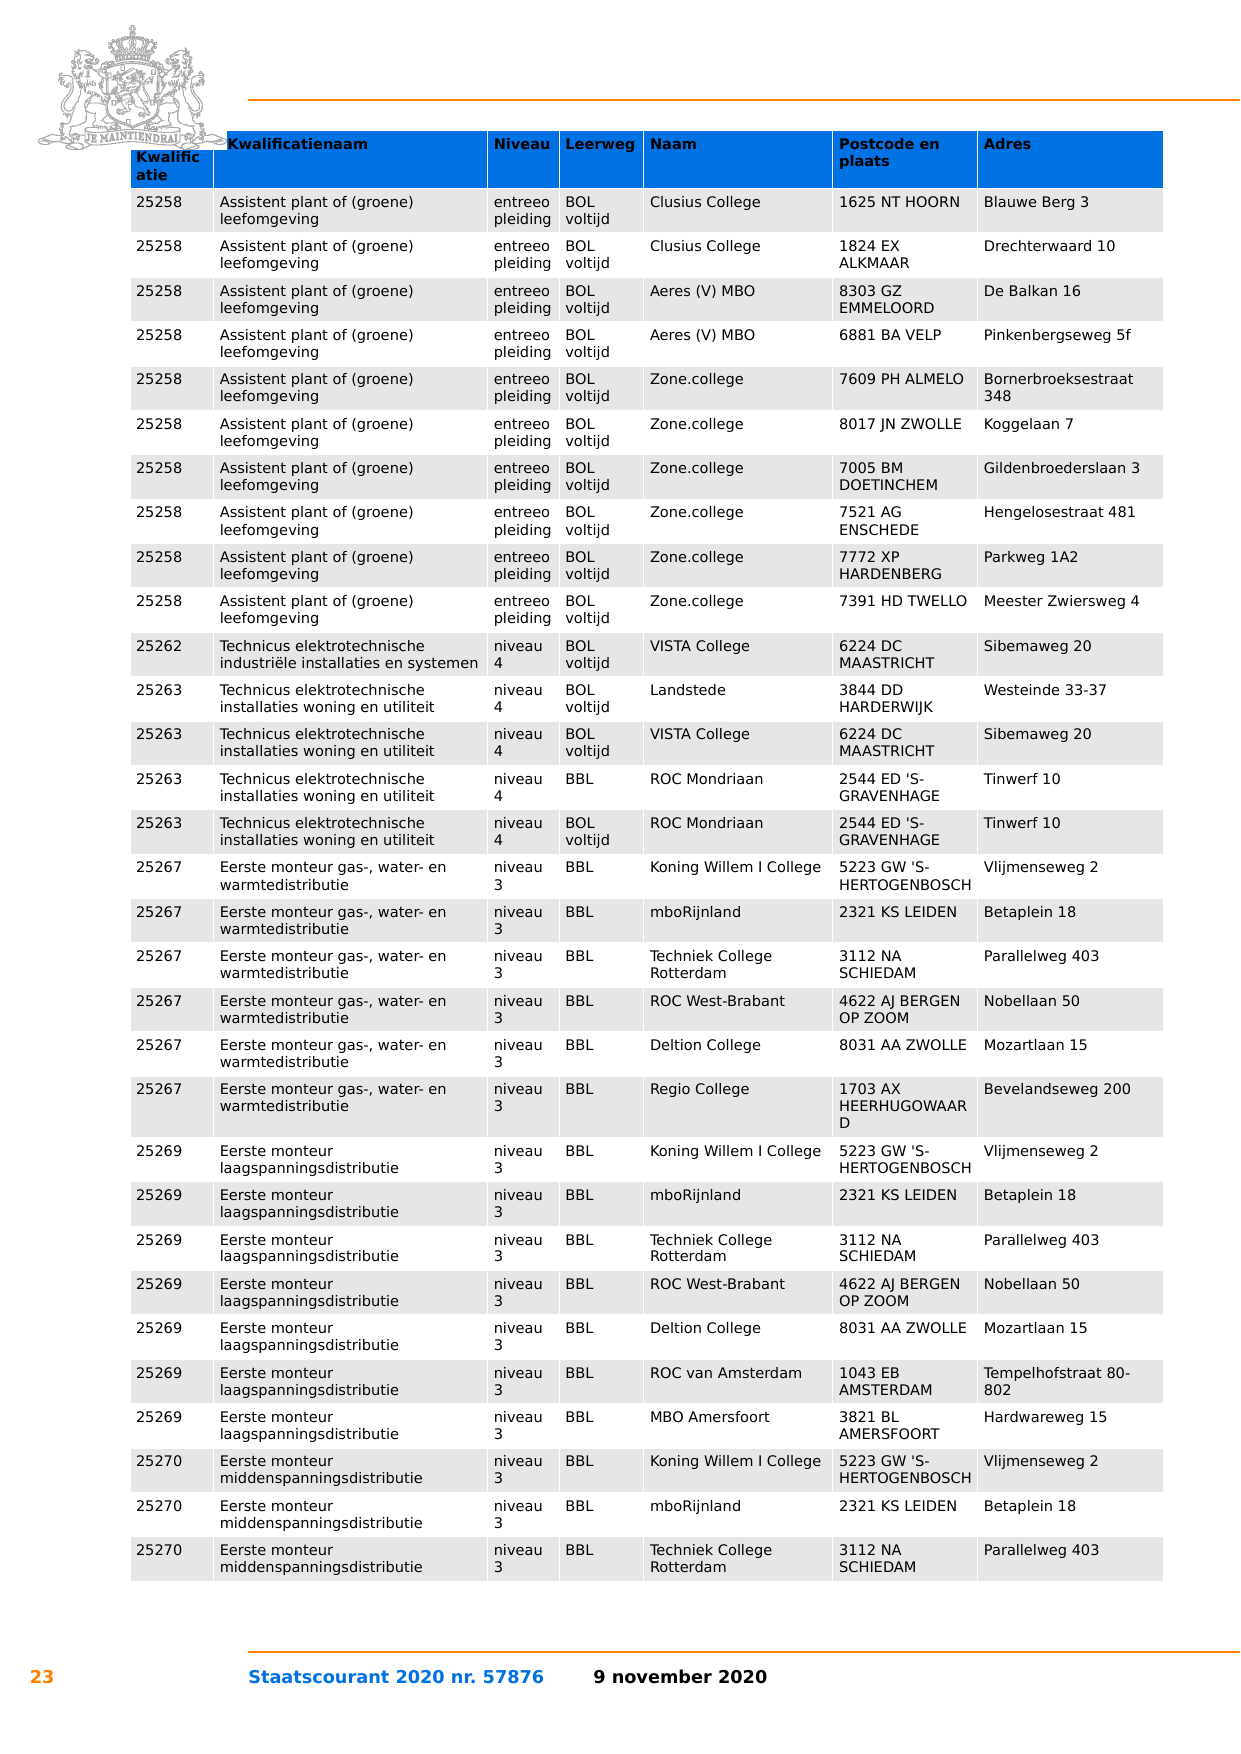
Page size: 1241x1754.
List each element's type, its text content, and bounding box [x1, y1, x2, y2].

table_cell Deltion College [644, 1032, 832, 1076]
table_cell niveau 4 [488, 677, 559, 721]
table_cell 25269 [131, 1315, 213, 1359]
table_cell BOL voltijd [560, 722, 643, 765]
table_cell Eerste monteur middenspanningsdistributie [214, 1449, 487, 1492]
table_cell Nobellaan 50 [978, 988, 1163, 1031]
table_cell entreeopleiding [488, 411, 559, 454]
table_cell Eerste monteur laagspanningsdistributie [214, 1138, 487, 1181]
table_cell 5223 GW 'S-HERTOGENBOSCH [833, 1449, 977, 1492]
table_cell 25258 [131, 322, 213, 366]
table_cell BOL voltijd [560, 633, 643, 676]
table_cell 25269 [131, 1404, 213, 1447]
table_cell Zone.college [644, 367, 832, 410]
table_cell mboRijnland [644, 1182, 832, 1226]
table_cell niveau 4 [488, 766, 559, 809]
table_cell niveau 4 [488, 633, 559, 676]
table_cell BBL [560, 1360, 643, 1403]
table_cell Eerste monteur gas-, water- en warmtedistributie [214, 855, 487, 898]
table_cell niveau 3 [488, 1227, 559, 1270]
table_cell Eerste monteur gas-, water- en warmtedistributie [214, 1032, 487, 1076]
table_cell Parallelweg 403 [978, 1227, 1163, 1270]
table_cell niveau 3 [488, 1449, 559, 1492]
table_header Postcode en plaats [833, 131, 977, 188]
table_cell Eerste monteur middenspanningsdistributie [214, 1493, 487, 1536]
table_cell entreeopleiding [488, 189, 559, 232]
table_cell 1625 NT HOORN [833, 189, 977, 232]
table_cell Aeres (V) MBO [644, 278, 832, 321]
table_cell Techniek College Rotterdam [644, 1537, 832, 1581]
table_cell BBL [560, 1493, 643, 1536]
table_cell Regio College [644, 1077, 832, 1137]
table_cell Assistent plant of (groene) leefomgeving [214, 278, 487, 321]
table_cell BBL [560, 1404, 643, 1447]
table_cell 5223 GW 'S-HERTOGENBOSCH [833, 855, 977, 898]
table_cell Zone.college [644, 544, 832, 587]
table_cell 25269 [131, 1227, 213, 1270]
table_cell Assistent plant of (groene) leefomgeving [214, 367, 487, 410]
table_cell BOL voltijd [560, 589, 643, 632]
table_cell mboRijnland [644, 899, 832, 942]
table_cell 25267 [131, 855, 213, 898]
table_cell BBL [560, 1449, 643, 1492]
table_cell 25267 [131, 1032, 213, 1076]
table_cell Blauwe Berg 3 [978, 189, 1163, 232]
table_cell Tinwerf 10 [978, 810, 1163, 854]
table_cell entreeopleiding [488, 234, 559, 277]
table_cell 25263 [131, 766, 213, 809]
table_cell BOL voltijd [560, 677, 643, 721]
table_cell Sibemaweg 20 [978, 722, 1163, 765]
table_cell Aeres (V) MBO [644, 322, 832, 366]
table_cell niveau 3 [488, 1138, 559, 1181]
table_cell 25270 [131, 1537, 213, 1581]
table_cell 1043 EB AMSTERDAM [833, 1360, 977, 1403]
table_cell Technicus elektrotechnische industriële installaties en systemen [214, 633, 487, 676]
table_cell BOL voltijd [560, 544, 643, 587]
table_cell ROC van Amsterdam [644, 1360, 832, 1403]
table_cell 25258 [131, 500, 213, 543]
table_cell Hengelosestraat 481 [978, 500, 1163, 543]
table_cell 2544 ED 'S-GRAVENHAGE [833, 766, 977, 809]
table_cell Assistent plant of (groene) leefomgeving [214, 544, 487, 587]
table_cell 25267 [131, 1077, 213, 1137]
table_cell BBL [560, 1227, 643, 1270]
table_cell Landstede [644, 677, 832, 721]
table_cell Zone.college [644, 500, 832, 543]
table_cell BOL voltijd [560, 810, 643, 854]
table_cell Tinwerf 10 [978, 766, 1163, 809]
table_cell Assistent plant of (groene) leefomgeving [214, 500, 487, 543]
table_cell VISTA College [644, 633, 832, 676]
table_cell Zone.college [644, 455, 832, 499]
table_cell Eerste monteur middenspanningsdistributie [214, 1537, 487, 1581]
table_cell 25269 [131, 1138, 213, 1181]
table_cell Westeinde 33-37 [978, 677, 1163, 721]
table_cell 25263 [131, 810, 213, 854]
table_cell niveau 3 [488, 1404, 559, 1447]
table_cell BBL [560, 988, 643, 1031]
table_cell Parkweg 1A2 [978, 544, 1163, 587]
table_cell 25258 [131, 234, 213, 277]
table_header Naam [644, 131, 832, 188]
table_cell 2544 ED 'S-GRAVENHAGE [833, 810, 977, 854]
table_cell MBO Amersfoort [644, 1404, 832, 1447]
table_cell 25269 [131, 1360, 213, 1403]
table_cell Meester Zwiersweg 4 [978, 589, 1163, 632]
table_cell VISTA College [644, 722, 832, 765]
table_cell niveau 3 [488, 944, 559, 987]
table_cell BBL [560, 1182, 643, 1226]
table_cell Bornerbroeksestraat 348 [978, 367, 1163, 410]
table_cell Tempelhofstraat 80- 802 [978, 1360, 1163, 1403]
table_cell BBL [560, 1537, 643, 1581]
table_cell Clusius College [644, 189, 832, 232]
table_cell niveau 3 [488, 1077, 559, 1137]
table_cell BBL [560, 1077, 643, 1137]
table_header Adres [978, 131, 1163, 188]
table_cell 4622 AJ BERGEN OP ZOOM [833, 1271, 977, 1314]
table_cell niveau 3 [488, 1360, 559, 1403]
table_cell BBL [560, 855, 643, 898]
table_cell Nobellaan 50 [978, 1271, 1163, 1314]
table_cell Clusius College [644, 234, 832, 277]
table_cell niveau 4 [488, 722, 559, 765]
table_cell 25269 [131, 1271, 213, 1314]
table_cell BBL [560, 899, 643, 942]
table_cell 25258 [131, 189, 213, 232]
table_cell 25258 [131, 589, 213, 632]
table_cell entreeopleiding [488, 367, 559, 410]
table_cell Zone.college [644, 411, 832, 454]
table_cell Assistent plant of (groene) leefomgeving [214, 189, 487, 232]
table_cell BBL [560, 1032, 643, 1076]
table_cell 25270 [131, 1493, 213, 1536]
table_cell Eerste monteur gas-, water- en warmtedistributie [214, 899, 487, 942]
table_cell Koggelaan 7 [978, 411, 1163, 454]
table_cell Eerste monteur laagspanningsdistributie [214, 1315, 487, 1359]
table_cell Assistent plant of (groene) leefomgeving [214, 322, 487, 366]
table_cell mboRijnland [644, 1493, 832, 1536]
table_cell 1824 EX ALKMAAR [833, 234, 977, 277]
table_cell Parallelweg 403 [978, 1537, 1163, 1581]
table_cell 3821 BL AMERSFOORT [833, 1404, 977, 1447]
table_cell ROC Mondriaan [644, 766, 832, 809]
table_cell entreeopleiding [488, 589, 559, 632]
table_cell Koning Willem I College [644, 1138, 832, 1181]
table_cell BBL [560, 1315, 643, 1359]
table_cell niveau 4 [488, 810, 559, 854]
table_cell Vlijmenseweg 2 [978, 1138, 1163, 1181]
table_cell niveau 3 [488, 1493, 559, 1536]
table_cell 5223 GW 'S-HERTOGENBOSCH [833, 1138, 977, 1181]
table_cell Technicus elektrotechnische installaties woning en utiliteit [214, 766, 487, 809]
table_cell Techniek College Rotterdam [644, 1227, 832, 1270]
table_cell BOL voltijd [560, 189, 643, 232]
table_cell 8031 AA ZWOLLE [833, 1032, 977, 1076]
table_cell 7005 BM DOETINCHEM [833, 455, 977, 499]
table_cell Technicus elektrotechnische installaties woning en utiliteit [214, 722, 487, 765]
table_cell BOL voltijd [560, 455, 643, 499]
table_cell 25269 [131, 1182, 213, 1226]
table_cell 25258 [131, 411, 213, 454]
table_cell niveau 3 [488, 855, 559, 898]
table_cell 6224 DC MAASTRICHT [833, 633, 977, 676]
table_cell 6881 BA VELP [833, 322, 977, 366]
table_cell 7391 HD TWELLO [833, 589, 977, 632]
table_cell 6224 DC MAASTRICHT [833, 722, 977, 765]
table_cell niveau 3 [488, 899, 559, 942]
table_cell Eerste monteur laagspanningsdistributie [214, 1271, 487, 1314]
table_cell niveau 3 [488, 1315, 559, 1359]
table_cell 25258 [131, 544, 213, 587]
table_cell Betaplein 18 [978, 1182, 1163, 1226]
table_cell niveau 3 [488, 1271, 559, 1314]
table_cell De Balkan 16 [978, 278, 1163, 321]
table_cell Vlijmenseweg 2 [978, 855, 1163, 898]
table_cell Parallelweg 403 [978, 944, 1163, 987]
table_cell BBL [560, 766, 643, 809]
table_cell Eerste monteur gas-, water- en warmtedistributie [214, 944, 487, 987]
table_cell Assistent plant of (groene) leefomgeving [214, 455, 487, 499]
table_cell niveau 3 [488, 1032, 559, 1076]
table_cell 7772 XP HARDENBERG [833, 544, 977, 587]
table_cell 25262 [131, 633, 213, 676]
table_cell Drechterwaard 10 [978, 234, 1163, 277]
table_cell Deltion College [644, 1315, 832, 1359]
table_cell 25258 [131, 278, 213, 321]
table_cell BOL voltijd [560, 367, 643, 410]
table_cell ROC Mondriaan [644, 810, 832, 854]
table_cell 8303 GZ EMMELOORD [833, 278, 977, 321]
table_cell Technicus elektrotechnische installaties woning en utiliteit [214, 810, 487, 854]
table_cell ROC West-Brabant [644, 1271, 832, 1314]
table_cell BOL voltijd [560, 278, 643, 321]
table_cell 8031 AA ZWOLLE [833, 1315, 977, 1359]
table_cell Eerste monteur laagspanningsdistributie [214, 1227, 487, 1270]
table_cell Eerste monteur gas-, water- en warmtedistributie [214, 1077, 487, 1137]
table_cell entreeopleiding [488, 500, 559, 543]
table_cell BOL voltijd [560, 411, 643, 454]
table_cell 2321 KS LEIDEN [833, 1493, 977, 1536]
table_header Kwalificatienaam [214, 131, 487, 188]
table_cell 3112 NA SCHIEDAM [833, 1537, 977, 1581]
table_cell Betaplein 18 [978, 1493, 1163, 1536]
table_cell 25263 [131, 722, 213, 765]
table_cell 25258 [131, 367, 213, 410]
table_cell Hardwareweg 15 [978, 1404, 1163, 1447]
table_cell Vlijmenseweg 2 [978, 1449, 1163, 1492]
table_cell 25267 [131, 944, 213, 987]
table_cell 25263 [131, 677, 213, 721]
table_cell BOL voltijd [560, 234, 643, 277]
table_cell BBL [560, 1138, 643, 1181]
table_cell Bevelandseweg 200 [978, 1077, 1163, 1137]
picture [38, 25, 227, 150]
table_cell entreeopleiding [488, 322, 559, 366]
table_cell 25267 [131, 988, 213, 1031]
table_cell Zone.college [644, 589, 832, 632]
table_cell 25270 [131, 1449, 213, 1492]
table_cell niveau 3 [488, 988, 559, 1031]
table_cell Technicus elektrotechnische installaties woning en utiliteit [214, 677, 487, 721]
table_cell Eerste monteur gas-, water- en warmtedistributie [214, 988, 487, 1031]
table_cell Techniek College Rotterdam [644, 944, 832, 987]
table_cell 4622 AJ BERGEN OP ZOOM [833, 988, 977, 1031]
table_cell BBL [560, 1271, 643, 1314]
table_cell Pinkenbergseweg 5f [978, 322, 1163, 366]
table_cell BOL voltijd [560, 500, 643, 543]
table_cell Mozartlaan 15 [978, 1315, 1163, 1359]
table_cell Eerste monteur laagspanningsdistributie [214, 1404, 487, 1447]
table_cell 7521 AG ENSCHEDE [833, 500, 977, 543]
table_header Leerweg [560, 131, 643, 188]
table_cell 7609 PH ALMELO [833, 367, 977, 410]
table_cell Betaplein 18 [978, 899, 1163, 942]
table_cell BBL [560, 944, 643, 987]
table_cell Eerste monteur laagspanningsdistributie [214, 1182, 487, 1226]
table_header Kwalificatie [131, 150, 213, 188]
table_cell 2321 KS LEIDEN [833, 1182, 977, 1226]
table_cell BOL voltijd [560, 322, 643, 366]
table_cell Koning Willem I College [644, 1449, 832, 1492]
table_cell 1703 AX HEERHUGOWAARD [833, 1077, 977, 1137]
table_cell Gildenbroederslaan 3 [978, 455, 1163, 499]
table_cell niveau 3 [488, 1182, 559, 1226]
table_cell Assistent plant of (groene) leefomgeving [214, 234, 487, 277]
table_cell Koning Willem I College [644, 855, 832, 898]
table_cell 3112 NA SCHIEDAM [833, 1227, 977, 1270]
table_cell ROC West-Brabant [644, 988, 832, 1031]
table_cell 3844 DD HARDERWIJK [833, 677, 977, 721]
table_cell Assistent plant of (groene) leefomgeving [214, 411, 487, 454]
table_cell 8017 JN ZWOLLE [833, 411, 977, 454]
table_cell entreeopleiding [488, 544, 559, 587]
table_cell niveau 3 [488, 1537, 559, 1581]
table_cell entreeopleiding [488, 278, 559, 321]
table_cell Assistent plant of (groene) leefomgeving [214, 589, 487, 632]
table_cell Mozartlaan 15 [978, 1032, 1163, 1076]
table_cell 25267 [131, 899, 213, 942]
table_cell Sibemaweg 20 [978, 633, 1163, 676]
table_cell entreeopleiding [488, 455, 559, 499]
table_cell 2321 KS LEIDEN [833, 899, 977, 942]
table_cell 3112 NA SCHIEDAM [833, 944, 977, 987]
table_cell 25258 [131, 455, 213, 499]
table_header Niveau [488, 131, 559, 188]
table_cell Eerste monteur laagspanningsdistributie [214, 1360, 487, 1403]
